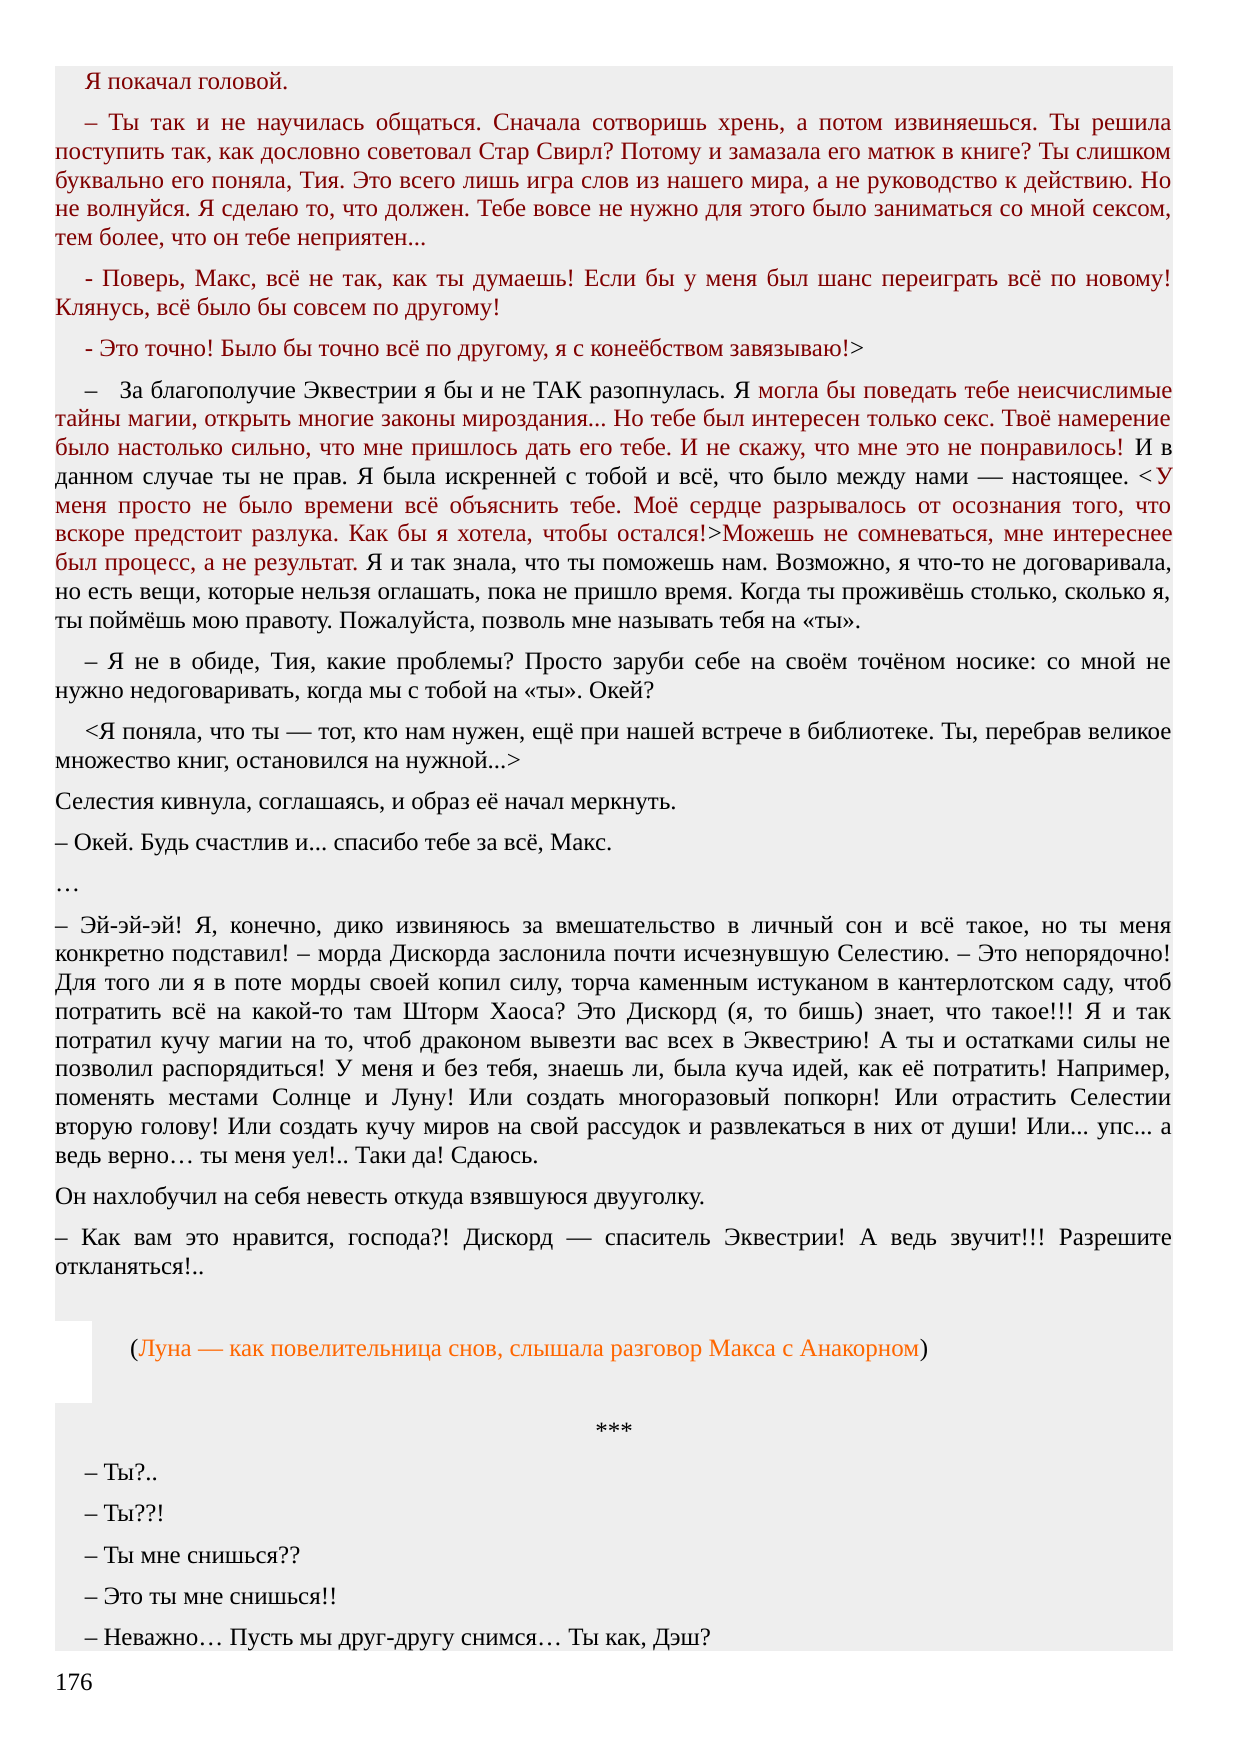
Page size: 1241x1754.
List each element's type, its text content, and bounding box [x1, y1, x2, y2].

text <Я поняла, что ты — тот, кто нам нужен, ещё при нашей встрече в библиотеке. Ты, перебрав великое множество книг, остановился на нужной...> [55, 716, 1173, 773]
text Селестия кивнула, соглашаясь, и образ её начал меркнуть. [55, 786, 1173, 815]
text – Ты мне снишься?? [55, 1540, 1173, 1568]
text – Я не в обиде, Тия, какие проблемы? Просто заруби себе на своём точёном носике: со мной не нужно недоговаривать, когда мы с тобой на «ты». Окей? [55, 646, 1173, 703]
text – Это ты мне снишься!! [55, 1581, 1173, 1610]
text – Ты??! [55, 1498, 1173, 1527]
text – Эй-эй-эй! Я, конечно, дико извиняюсь за вмешательство в личный сон и всё такое, но ты меня конкретно подставил! – морда Дискорда заслонила почти исчезнувшую Селестию. – Это непорядочно! Для того ли я в поте морды своей копил силу, торча каменным истуканом в кантерлотском саду, чтоб потратить всё на какой-то там Шторм Хаоса? Это Дискорд (я, то бишь) знает, что такое!!! Я и так потратил кучу магии на то, чтоб драконом вывезти вас всех в Эквестрию! А ты и остатками силы не позволил распорядиться! У меня и без тебя, знаешь ли, была куча идей, как её потратить! Например, поменять местами Солнце и Луну! Или создать многоразовый попкорн! Или отрастить Селестии вторую голову! Или создать кучу миров на свой рассудок и развлекаться в них от души! Или... упс... а ведь верно… ты меня уел!.. Таки да! Сдаюсь. [55, 910, 1173, 1168]
text – За благополучие Эквестрии я бы и не ТАК разопнулась. Я могла бы поведать тебе неисчислимые тайны магии, открыть многие законы мироздания... Но тебе был интересен только секс. Твоё намерение было настолько сильно, что мне пришлось дать его тебе. И не скажу, что мне это не понравилось! И в данном случае ты не прав. Я была искренней с тобой и всё, что было между нами — настоящее. <У меня просто не было времени всё объяснить тебе. Моё сердце разрывалось от осознания того, что вскоре предстоит разлука. Как бы я хотела, чтобы остался!>Можешь не сомневаться, мне интереснее был процесс, а не результат. Я и так знала, что ты поможешь нам. Возможно, я что-то не договаривала, но есть вещи, которые нельзя оглашать, пока не пришло время. Когда ты проживёшь столько, сколько я, ты поймёшь мою правоту. Пожалуйста, позволь мне называть тебя на «ты». [55, 375, 1173, 633]
text - Поверь, Макс, всё не так, как ты думаешь! Если бы у меня был шанс переиграть всё по новому! Клянусь, всё было бы совсем по другому! [55, 263, 1173, 321]
text … [55, 868, 1173, 897]
text – Неважно… Пусть мы друг-другу снимся… Ты как, Дэш? [55, 1622, 1173, 1651]
text Я покачал головой. [55, 66, 1173, 95]
text – Как вам это нравится, господа?! Дискорд — спаситель Эквестрии! А ведь звучит!!! Разрешите откланяться!.. [55, 1222, 1173, 1280]
text *** [55, 1416, 1173, 1445]
text Он нахлобучил на себя невесть откуда взявшуюся двууголку. [55, 1181, 1173, 1210]
text – Ты так и не научилась общаться. Сначала сотворишь хрень, а потом извиняешься. Ты решила поступить так, как дословно советовал Стар Свирл? Потому и замазала его матюк в книге? Ты слишком буквально его поняла, Тия. Это всего лишь игра слов из нашего мира, а не руководство к действию. Но не волнуйся. Я сделаю то, что должен. Тебе вовсе не нужно для этого было заниматься со мной сексом, тем более, что он тебе неприятен... [55, 107, 1173, 251]
text – Ты?.. [55, 1457, 1173, 1486]
text - Это точно! Было бы точно всё по другому, я с конеёбством завязываю!> [55, 333, 1173, 362]
list (Луна — как повелительница снов, слышала разговор Макса с Анакорном) [92, 1333, 1173, 1362]
text – Окей. Будь счастлив и... спасибо тебе за всё, Макс. [55, 827, 1173, 856]
